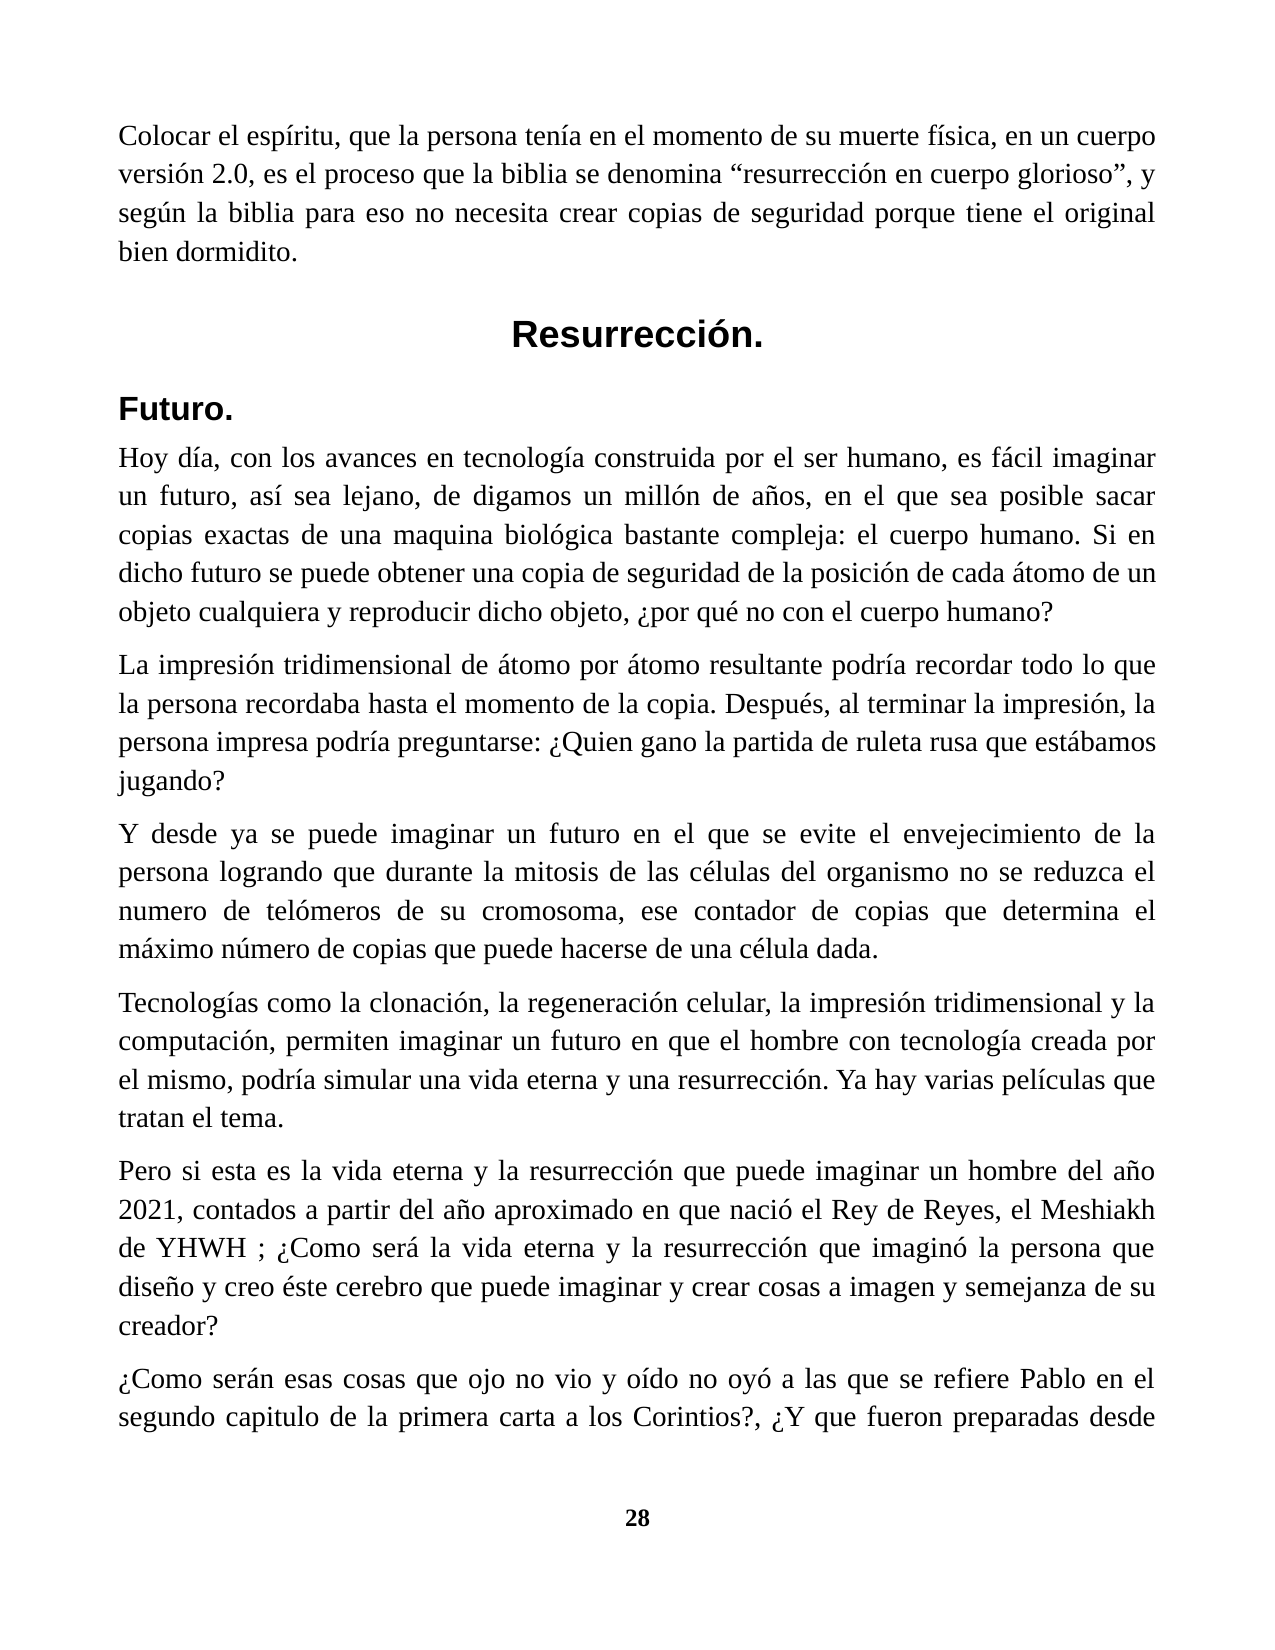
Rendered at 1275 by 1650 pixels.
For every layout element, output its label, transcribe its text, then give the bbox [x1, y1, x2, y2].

text ¿Como serán esas cosas que ojo no vio y oído no oyó a las que se refiere Pablo en el segundo capitulo de la primera carta a los Corintios?, ¿Y que fueron preparadas desde [118, 1361, 1157, 1433]
text Tecnologías como la clonación, la regeneración celular, la impresión tridimensional y la computación, permiten imaginar un futuro en que el hombre con tecnología creada por el mismo, podría simular una vida eterna y una resurrección. Ya hay varias películas que tratan el tema. [118, 985, 1157, 1134]
text Colocar el espíritu, que la persona tenía en el momento de su muerte física, en un cuerpo versión 2.0, es el proceso que la biblia se denomina “resurrección en cuerpo glorioso”, y según la biblia para eso no necesita crear copias de seguridad porque tiene el original bien dormidito. [118, 118, 1157, 267]
text La impresión tridimensional de átomo por átomo resultante podría recordar todo lo que la persona recordaba hasta el momento de la copia. Después, al terminar la impresión, la persona impresa podría preguntarse: ¿Quien gano la partida de ruleta rusa que estábamos jugando? [118, 647, 1157, 796]
text Y desde ya se puede imaginar un futuro en el que se evite el envejecimiento de la persona logrando que durante la mitosis de las células del organismo no se reduzca el numero de telómeros de su cromosoma, ese contador de copias que determina el máximo número de copias que puede hacerse de una célula dada. [118, 816, 1157, 965]
subtitle Resurrección. [118, 312, 1157, 356]
text Pero si esta es la vida eterna y la resurrección que puede imaginar un hombre del año 2021, contados a partir del año aproximado en que nació el Rey de Reyes, el Meshiakh de YHWH ; ¿Como será la vida eterna y la resurrección que imaginó la persona que diseño y creo éste cerebro que puede imaginar y crear cosas a imagen y semejanza de su creador? [118, 1153, 1157, 1341]
subtitle Futuro. [118, 389, 1157, 427]
text Hoy día, con los avances en tecnología construida por el ser humano, es fácil imaginar un futuro, así sea lejano, de digamos un millón de años, en el que sea posible sacar copias exactas de una maquina biológica bastante compleja: el cuerpo humano. Si en dicho futuro se puede obtener una copia de seguridad de la posición de cada átomo de un objeto cualquiera y reproducir dicho objeto, ¿por qué no con el cuerpo humano? [118, 440, 1157, 628]
